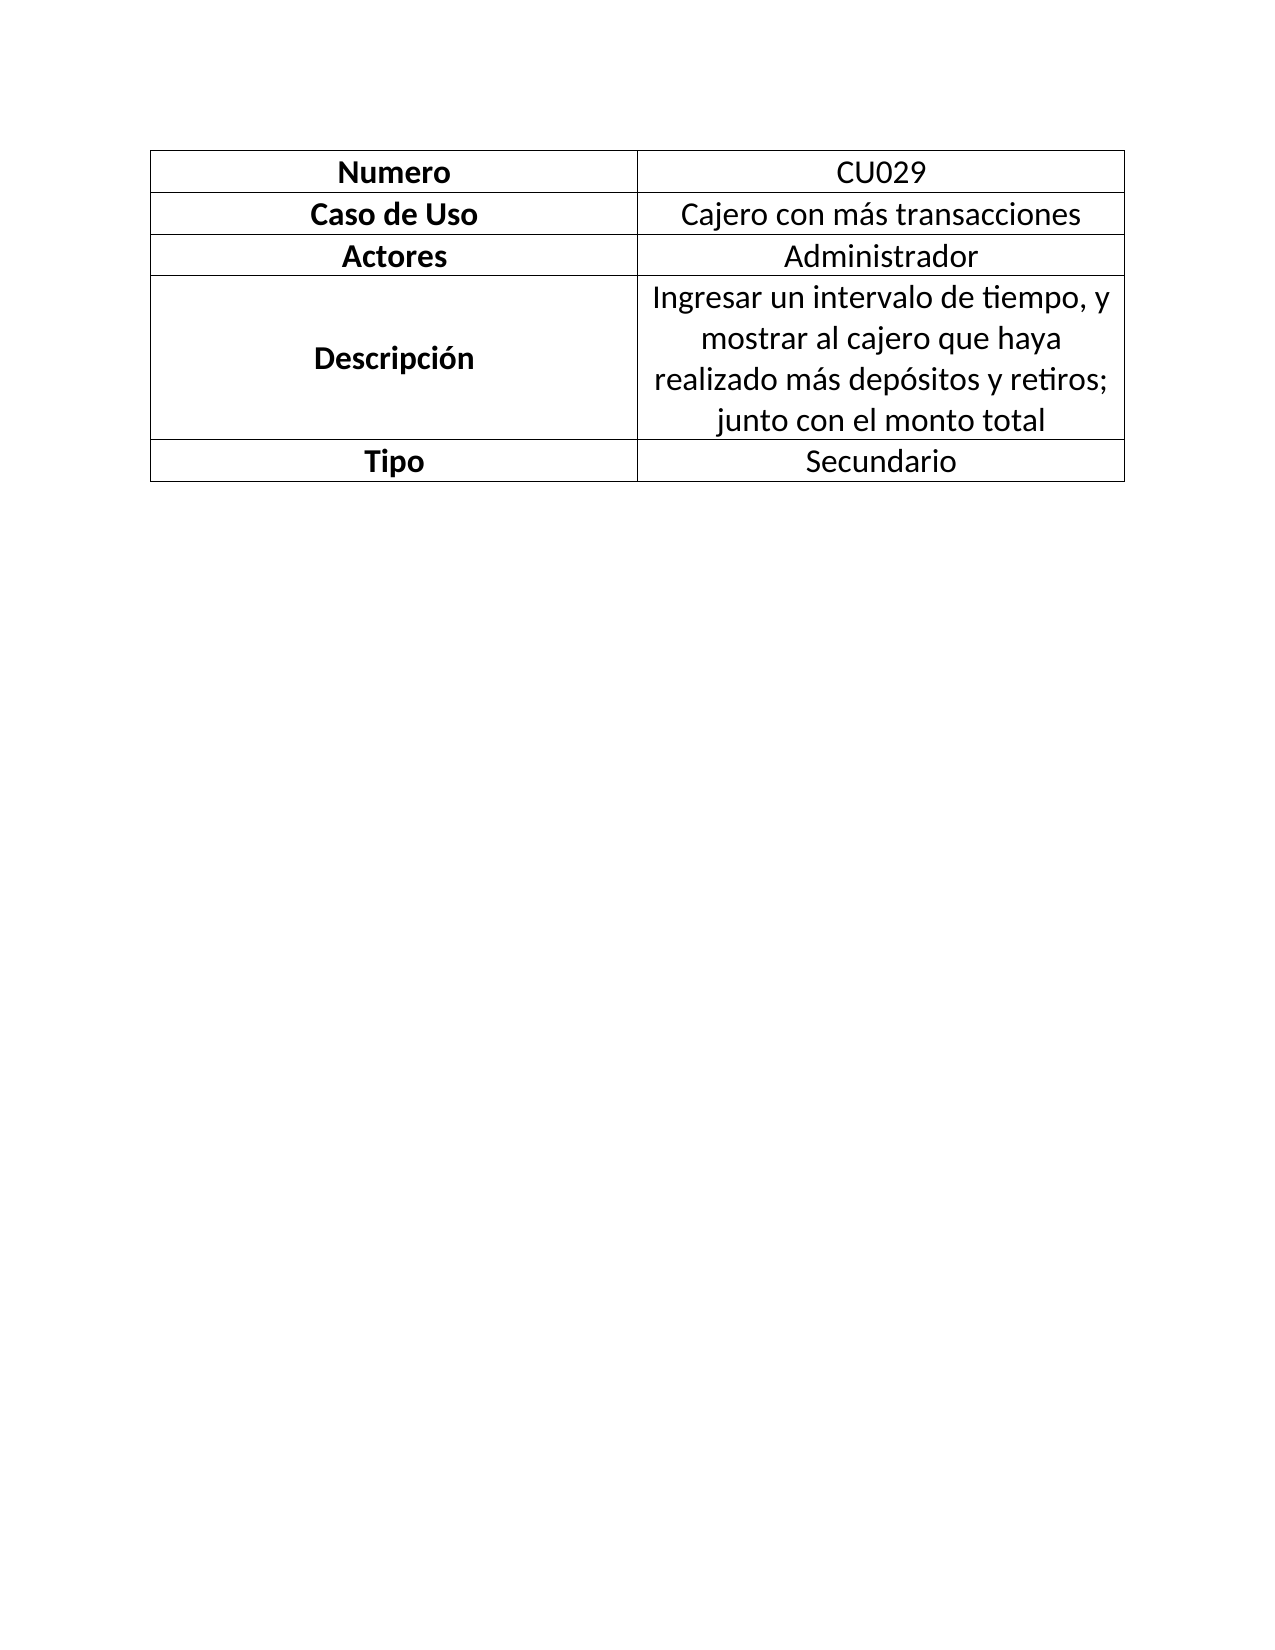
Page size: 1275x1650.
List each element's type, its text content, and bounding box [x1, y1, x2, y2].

table_header Numero [151, 151, 637, 192]
table_cell Caso de Uso [151, 193, 637, 233]
table_cell Administrador [638, 235, 1124, 275]
table_cell Tipo [151, 440, 637, 481]
table_cell Actores [151, 235, 637, 275]
table_header CU029 [638, 151, 1124, 192]
table_cell Secundario [638, 440, 1124, 481]
table_cell Descripción [151, 276, 637, 439]
table_cell Ingresar un intervalo de tiempo, y mostrar al cajero que haya realizado más depósitos y retiros; junto con el monto total [638, 276, 1124, 439]
table_cell Cajero con más transacciones [638, 193, 1124, 233]
